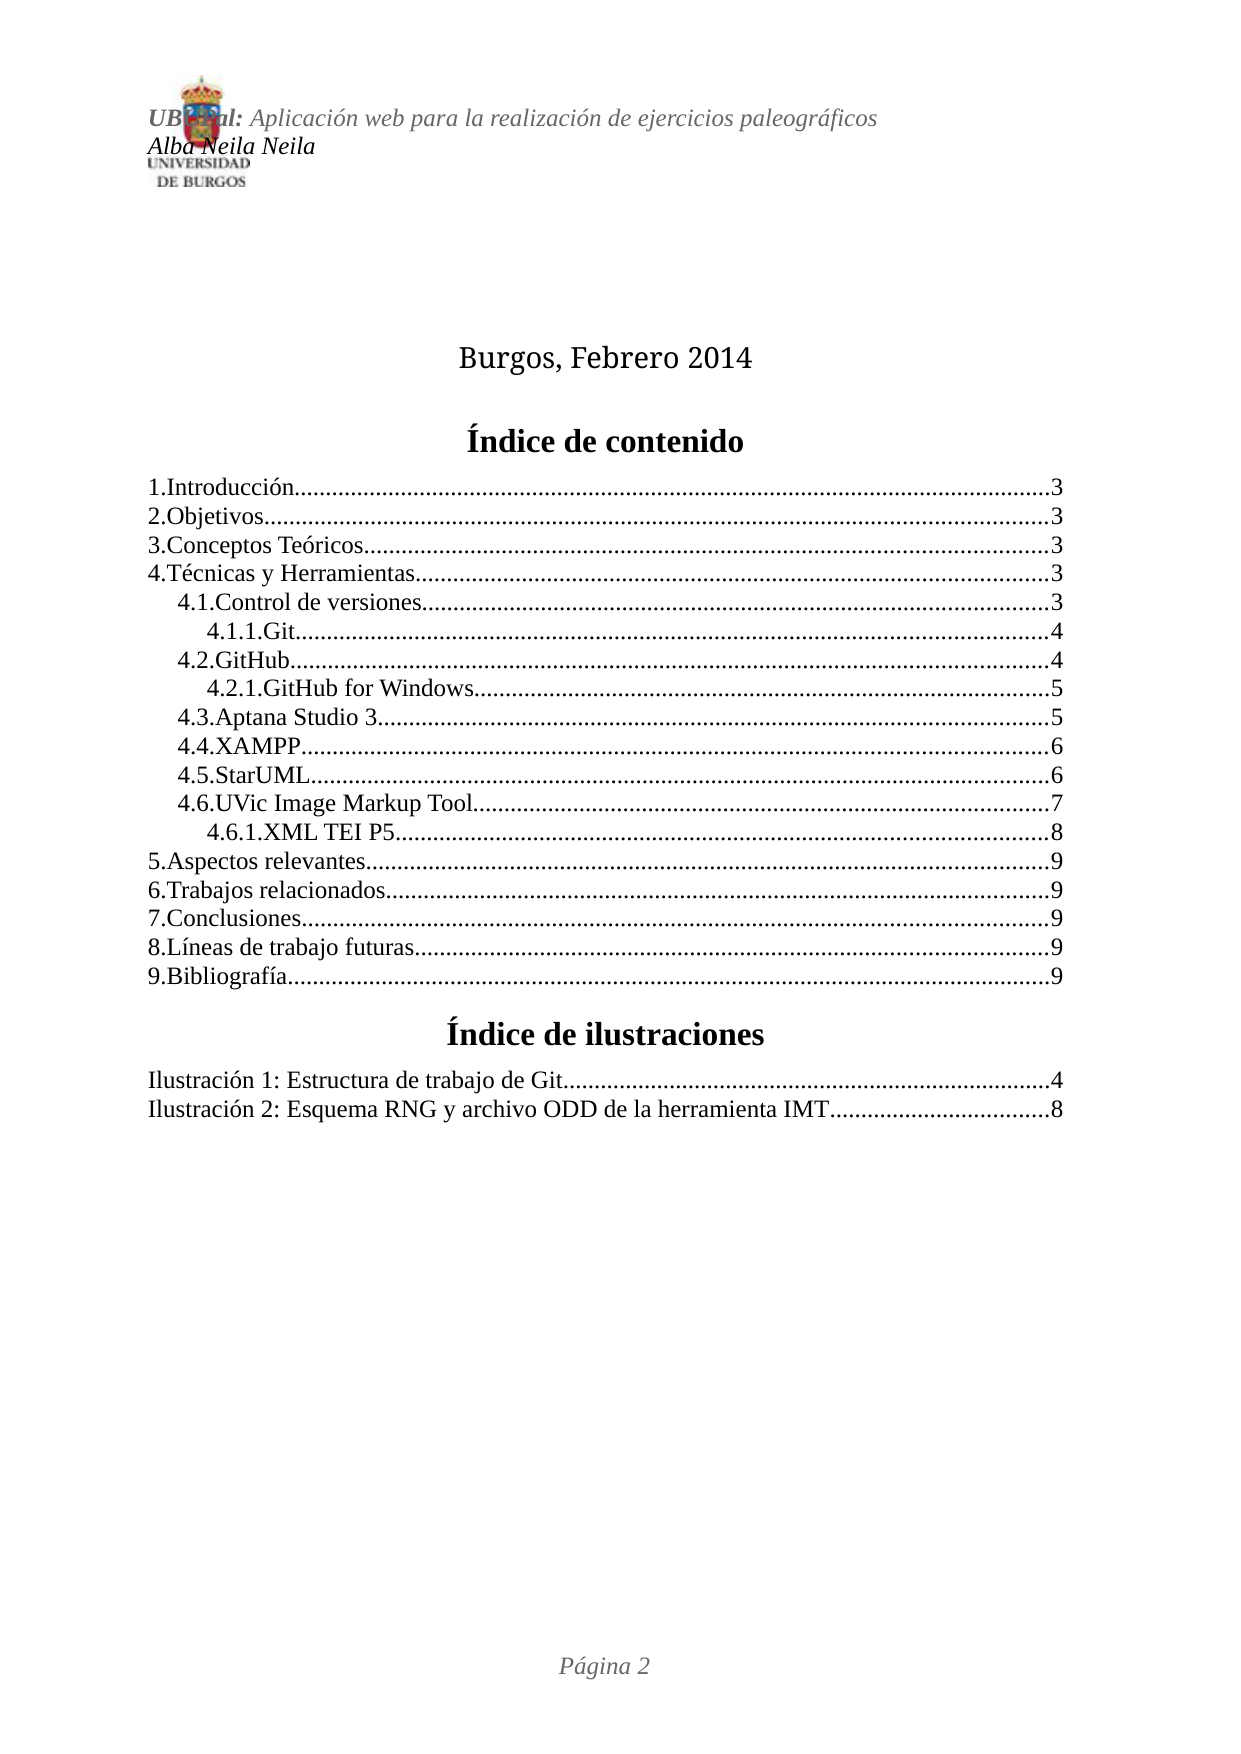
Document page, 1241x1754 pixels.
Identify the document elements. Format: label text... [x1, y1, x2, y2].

text 7.Conclusiones 9 [148, 903, 1063, 932]
text 4.6.UVic Image Markup Tool 7 [177, 788, 1063, 817]
picture [147, 75, 250, 187]
subtitle Índice de ilustraciones [148, 1014, 1063, 1053]
text Burgos, Febrero 2014 [148, 337, 1063, 377]
text 8.Líneas de trabajo futuras 9 [148, 932, 1063, 961]
text 3.Conceptos Teóricos 3 [148, 530, 1063, 558]
text 9.Bibliografía 9 [148, 961, 1063, 990]
subtitle Índice de contenido [148, 422, 1063, 460]
text 1.Introducción 3 [148, 472, 1063, 501]
text 4.Técnicas y Herramientas 3 [148, 558, 1063, 587]
text 4.2.GitHub 4 [177, 645, 1063, 673]
text 6.Trabajos relacionados 9 [148, 875, 1063, 903]
text 4.6.1.XML TEI P5 8 [207, 817, 1063, 846]
text 4.5.StarUML 6 [177, 760, 1063, 788]
text 4.1.Control de versiones 3 [177, 587, 1063, 616]
text 4.1.1.Git 4 [207, 616, 1063, 645]
text 2.Objetivos 3 [148, 501, 1063, 530]
text 4.3.Aptana Studio 3 5 [177, 702, 1063, 731]
text 4.4.XAMPP 6 [177, 731, 1063, 760]
text Ilustración 1: Estructura de trabajo de Git 4 [148, 1065, 1063, 1094]
text Ilustración 2: Esquema RNG y archivo ODD de la herramienta IMT 8 [148, 1094, 1063, 1123]
text 4.2.1.GitHub for Windows 5 [207, 673, 1063, 702]
text 5.Aspectos relevantes 9 [148, 846, 1063, 875]
